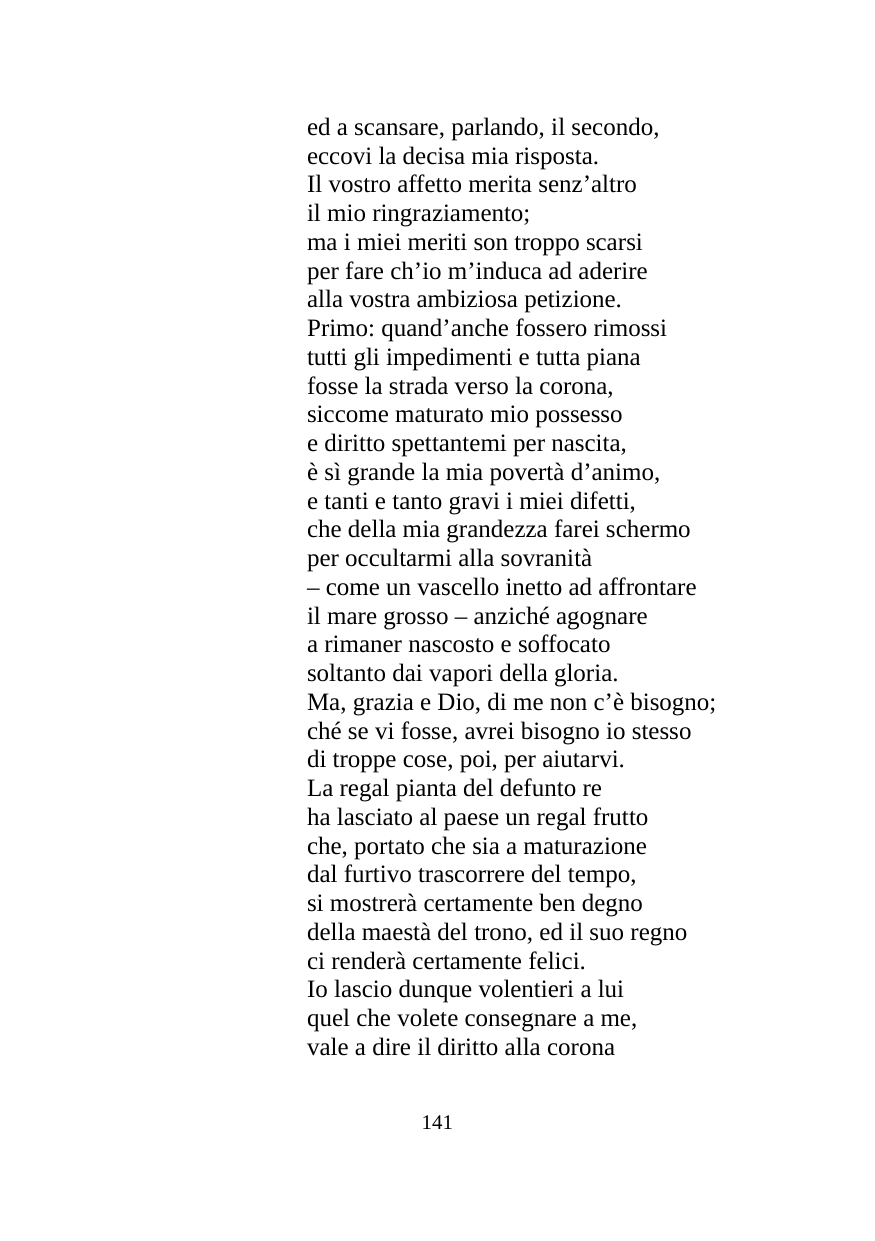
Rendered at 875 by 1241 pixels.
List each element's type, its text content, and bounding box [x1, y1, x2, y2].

table_cell [106, 106, 301, 1066]
table_cell ed a scansare, parlando, il secondo, eccovi la decisa mia risposta. Il vostro affetto merita senz’altro il mio ringraziamento; ma i miei meriti son troppo scarsi per fare ch’io m’induca ad aderire alla vostra ambiziosa petizione. Primo: quand’anche fossero rimossi tutti gli impedimenti e tutta piana fosse la strada verso la corona, siccome maturato mio possesso e diritto spettantemi per nascita, è sì grande la mia povertà d’animo, e tanti e tanto gravi i miei difetti, che della mia grandezza farei schermo per occultarmi alla sovranità – come un vascello inetto ad affrontare il mare grosso – anziché agognare a rimaner nascosto e soffocato soltanto dai vapori della gloria. Ma, grazia e Dio, di me non c’è bisogno; ché se vi fosse, avrei bisogno io stesso di troppe cose, poi, per aiutarvi. La regal pianta del defunto re ha lasciato al paese un regal frutto che, portato che sia a maturazione dal furtivo trascorrere del tempo, si mostrerà certamente ben degno della maestà del trono, ed il suo regno ci renderà certamente felici. Io lascio dunque volentieri a lui quel che volete consegnare a me, vale a dire il diritto alla corona [301, 106, 768, 1066]
